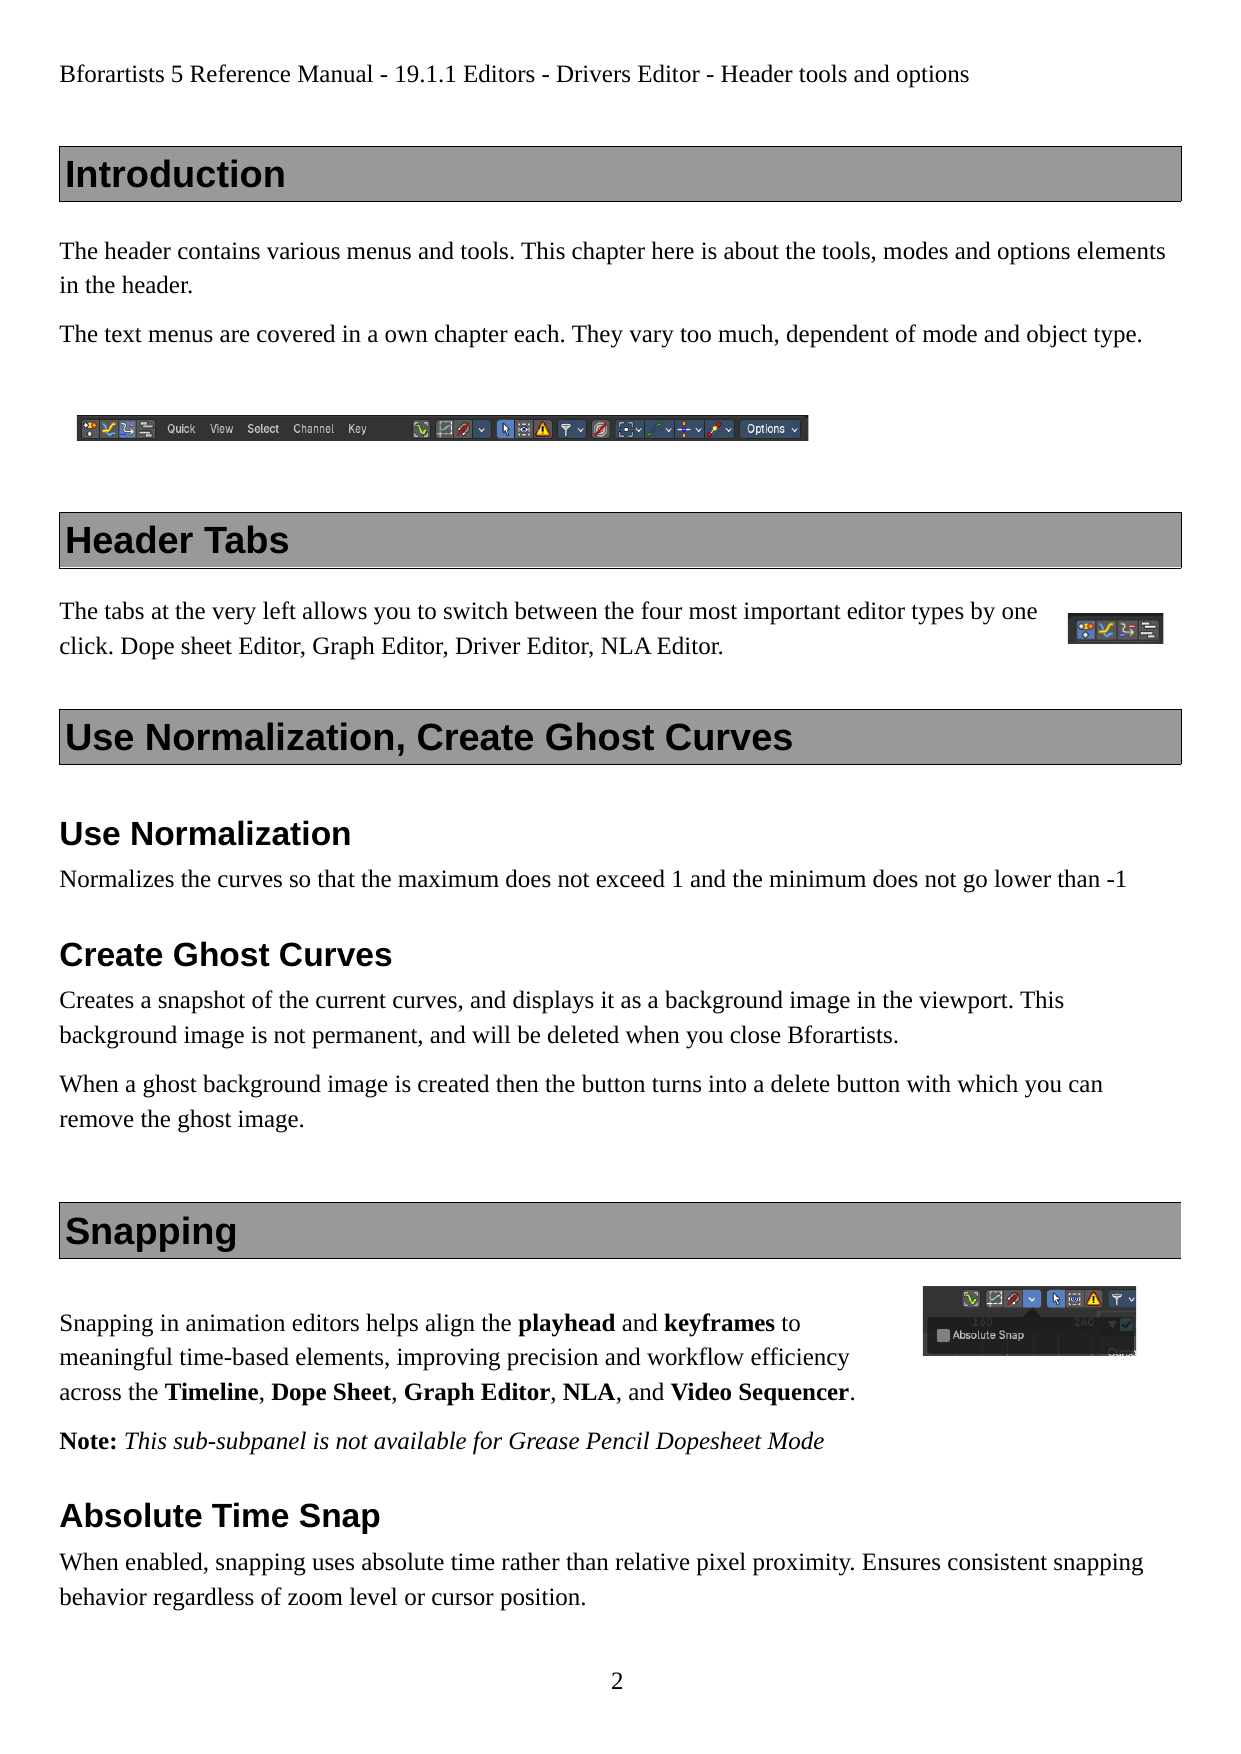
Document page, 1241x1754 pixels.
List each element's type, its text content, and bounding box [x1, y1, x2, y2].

text Creates a snapshot of the current curves, and displays it as a background image in the viewport. This background image is not permanent, and will be deleted when you close Bforartists. [59, 986, 1181, 1049]
text The text menus are covered in a own chapter each. They vary too much, dependent of mode and object type. [59, 319, 1181, 348]
table_header Use Normalization, Create Ghost Curves [60, 710, 1181, 764]
text The tabs at the very left allows you to switch between the four most important editor types by one click. Dope sheet Editor, Graph Editor, Driver Editor, NLA Editor. [59, 596, 1181, 659]
text The header contains various menus and tools. This chapter here is about the tools, modes and options elements in the header. [59, 236, 1181, 299]
table_header Snapping [60, 1203, 1181, 1258]
subtitle Absolute Time Snap [59, 1496, 1181, 1534]
text When a ghost background image is created then the button turns into a delete button with which you can remove the ghost image. [59, 1069, 1181, 1132]
text Snapping in animation editors helps align the playhead and keyframes to meaningful time-based elements, improving precision and workflow efficiency across the Timeline, Dope Sheet, Graph Editor, NLA, and Video Sequencer. [59, 1308, 1181, 1406]
picture [76, 415, 809, 441]
text When enabled, snapping uses absolute time rather than relative pixel proximity. Ensures consistent snapping behavior regardless of zoom level or cursor position. [59, 1547, 1181, 1610]
subtitle Create Ghost Curves [59, 934, 1181, 973]
text Note: This sub-subpanel is not available for Grease Pencil Dopesheet Mode [59, 1426, 1181, 1455]
table_header Header Tabs [60, 513, 1181, 567]
picture [922, 1286, 1137, 1356]
picture [1067, 613, 1164, 644]
text Normalizes the curves so that the maximum does not exceed 1 and the minimum does not go lower than -1 [59, 864, 1181, 893]
table_header Introduction [60, 147, 1181, 201]
subtitle Use Normalization [59, 813, 1181, 852]
